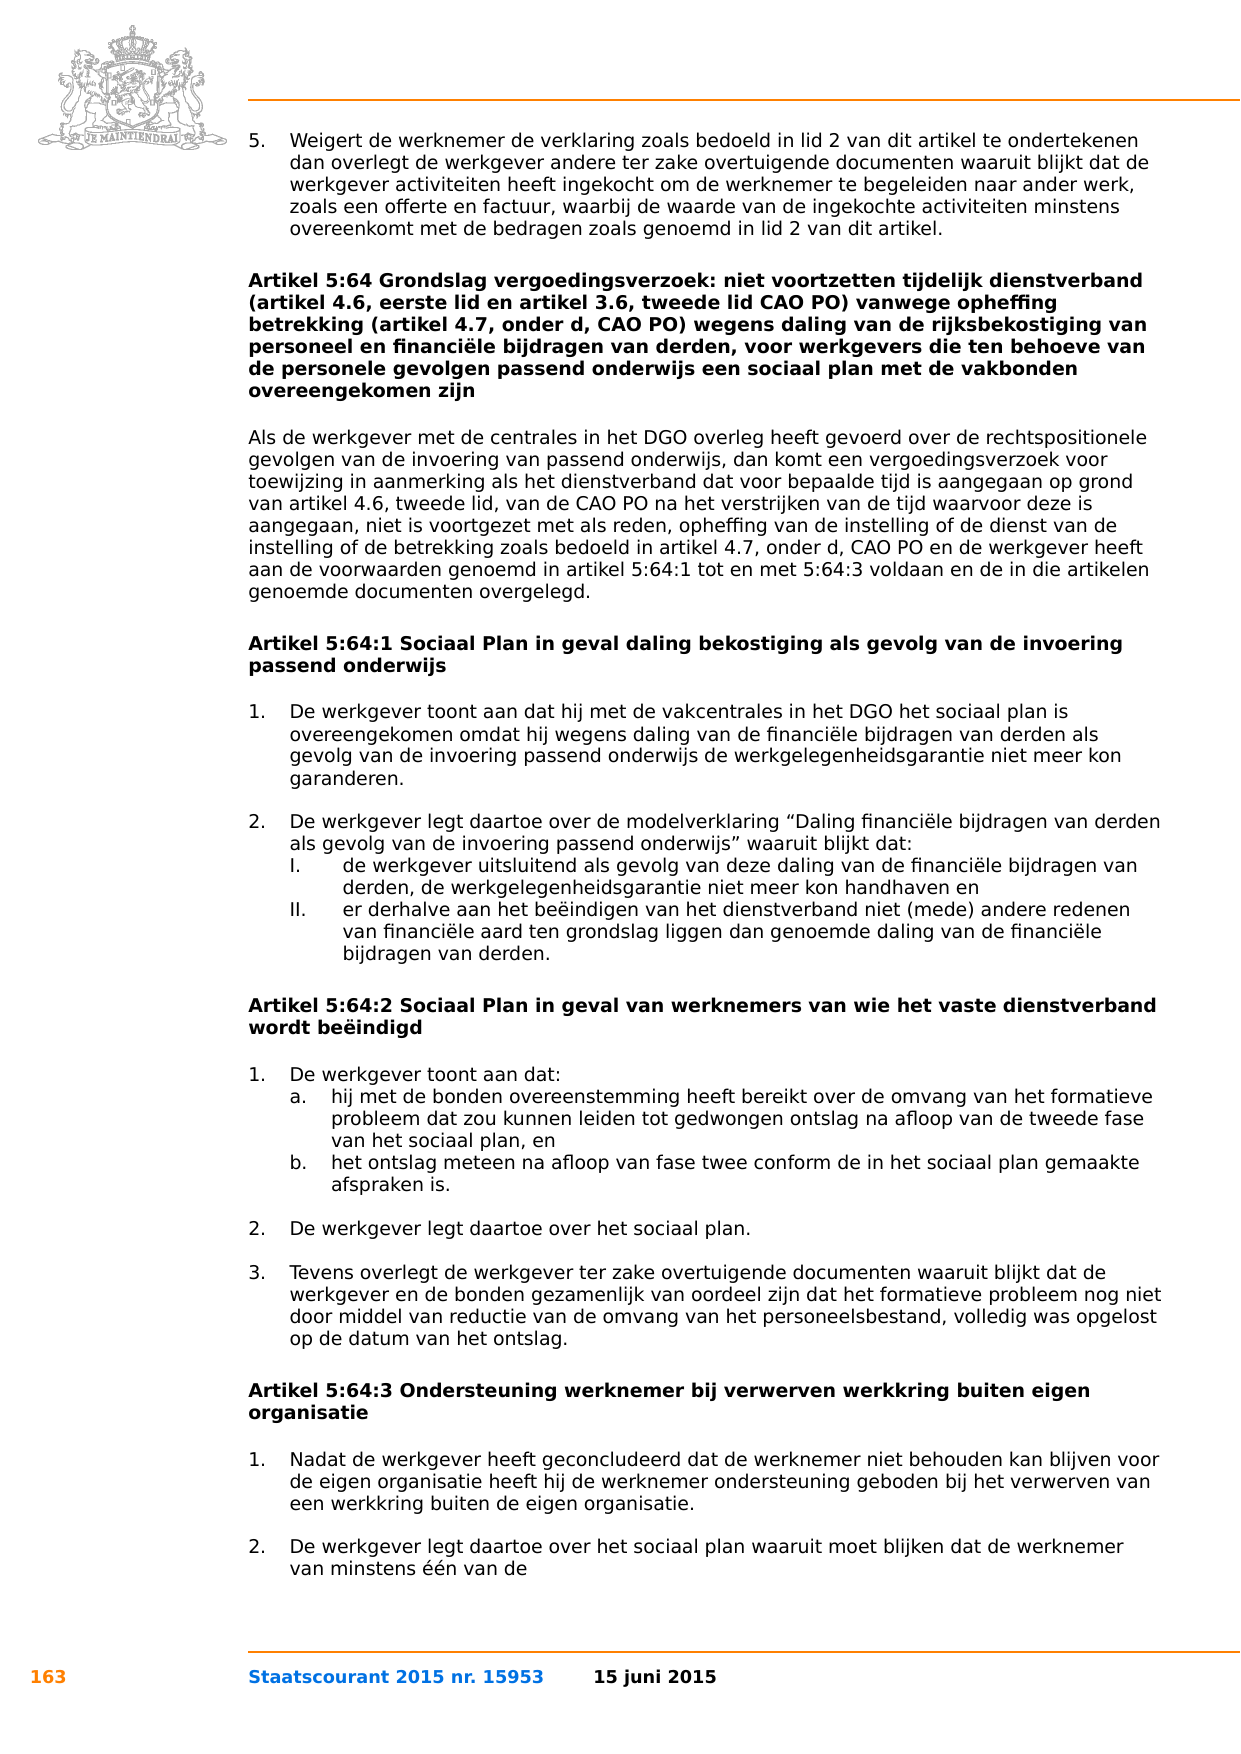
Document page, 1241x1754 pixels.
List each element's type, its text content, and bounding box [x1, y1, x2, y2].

text 2. De werkgever legt daartoe over de modelverklaring “Daling financiële bijdragen van derden als gevolg van de invoering passend onderwijs” waaruit blijkt dat: [248, 811, 1163, 855]
text a. hij met de bonden overeenstemming heeft bereikt over de omvang van het formatieve probleem dat zou kunnen leiden tot gedwongen ontslag na afloop van de tweede fase van het sociaal plan, en [289, 1086, 1163, 1152]
subtitle Artikel 5:64 Grondslag vergoedingsverzoek: niet voortzetten tijdelijk dienstverband (artikel 4.6, eerste lid en artikel 3.6, tweede lid CAO PO) vanwege opheffing betrekking (artikel 4.7, onder d, CAO PO) wegens daling van de rijksbekostiging van personeel en financiële bijdragen van derden, voor werkgevers die ten behoeve van de personele gevolgen passend onderwijs een sociaal plan met de vakbonden overeengekomen zijn [248, 270, 1163, 402]
text 1. De werkgever toont aan dat: [248, 1064, 1163, 1086]
text 3. Tevens overlegt de werkgever ter zake overtuigende documenten waaruit blijkt dat de werkgever en de bonden gezamenlijk van oordeel zijn dat het formatieve probleem nog niet door middel van reductie van de omvang van het personeelsbestand, volledig was opgelost op de datum van het ontslag. [248, 1262, 1163, 1349]
text 2. De werkgever legt daartoe over het sociaal plan. [248, 1218, 1163, 1240]
text I. de werkgever uitsluitend als gevolg van deze daling van de financiële bijdragen van derden, de werkgelegenheidsgarantie niet meer kon handhaven en [289, 855, 1163, 899]
text II. er derhalve aan het beëindigen van het dienstverband niet (mede) andere redenen van financiële aard ten grondslag liggen dan genoemde daling van de financiële bijdragen van derden. [289, 899, 1163, 965]
picture [38, 25, 227, 150]
subtitle Artikel 5:64:2 Sociaal Plan in geval van werknemers van wie het vaste dienstverband wordt beëindigd [248, 995, 1163, 1039]
text 1. De werkgever toont aan dat hij met de vakcentrales in het DGO het sociaal plan is overeengekomen omdat hij wegens daling van de financiële bijdragen van derden als gevolg van de invoering passend onderwijs de werkgelegenheidsgarantie niet meer kon garanderen. [248, 701, 1163, 789]
text 1. Nadat de werkgever heeft geconcludeerd dat de werknemer niet behouden kan blijven voor de eigen organisatie heeft hij de werknemer ondersteuning geboden bij het verwerven van een werkkring buiten de eigen organisatie. [248, 1448, 1163, 1514]
subtitle Artikel 5:64:1 Sociaal Plan in geval daling bekostiging als gevolg van de invoering passend onderwijs [248, 632, 1163, 676]
text Als de werkgever met de centrales in het DGO overleg heeft gevoerd over de rechtspositionele gevolgen van de invoering van passend onderwijs, dan komt een vergoedingsverzoek voor toewijzing in aanmerking als het dienstverband dat voor bepaalde tijd is aangegaan op grond van artikel 4.6, tweede lid, van de CAO PO na het verstrijken van de tijd waarvoor deze is aangegaan, niet is voortgezet met als reden, opheffing van de instelling of de dienst van de instelling of de betrekking zoals bedoeld in artikel 4.7, onder d, CAO PO en de werkgever heeft aan de voorwaarden genoemd in artikel 5:64:1 tot en met 5:64:3 voldaan en de in die artikelen genoemde documenten overgelegd. [248, 427, 1163, 602]
text 2. De werkgever legt daartoe over het sociaal plan waaruit moet blijken dat de werknemer van minstens één van de [248, 1536, 1163, 1580]
text b. het ontslag meteen na afloop van fase twee conform de in het sociaal plan gemaakte afspraken is. [289, 1152, 1163, 1196]
subtitle Artikel 5:64:3 Ondersteuning werknemer bij verwerven werkkring buiten eigen organisatie [248, 1379, 1163, 1423]
text 5. Weigert de werknemer de verklaring zoals bedoeld in lid 2 van dit artikel te ondertekenen dan overlegt de werkgever andere ter zake overtuigende documenten waaruit blijkt dat de werkgever activiteiten heeft ingekocht om de werknemer te begeleiden naar ander werk, zoals een offerte en factuur, waarbij de waarde van de ingekochte activiteiten minstens overeenkomt met de bedragen zoals genoemd in lid 2 van dit artikel. [248, 130, 1163, 240]
